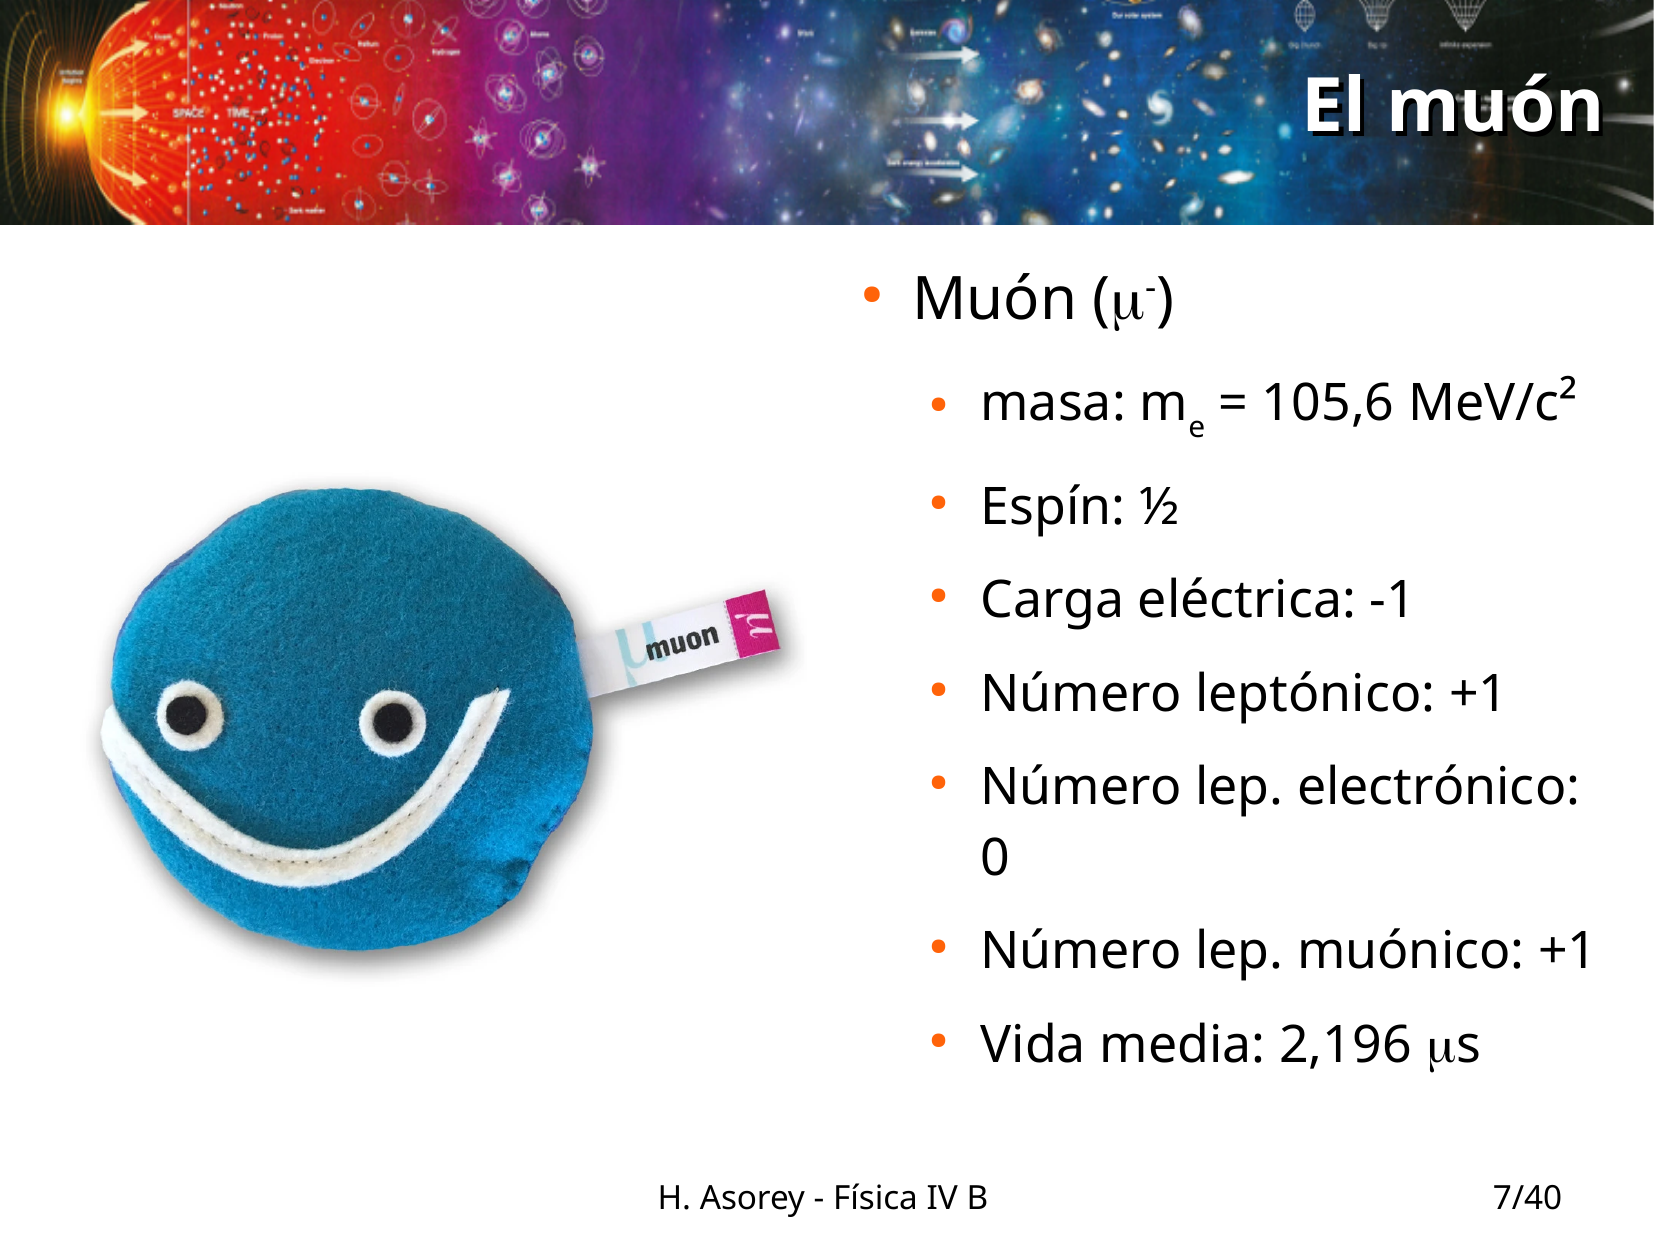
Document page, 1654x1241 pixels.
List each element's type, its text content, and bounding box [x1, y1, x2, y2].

title El muón [45, 15, 1606, 191]
picture [0, 0, 1654, 225]
list Muón (m-) masa: me = 105,6 MeV/c² Espín: ½ Carga eléctrica: -1 Número leptónico: +1 Número lep. electrónico: 0 Número lep. muónico: +1 Vida media: 2,196 ms [844, 255, 1606, 1156]
picture [45, 374, 807, 1036]
